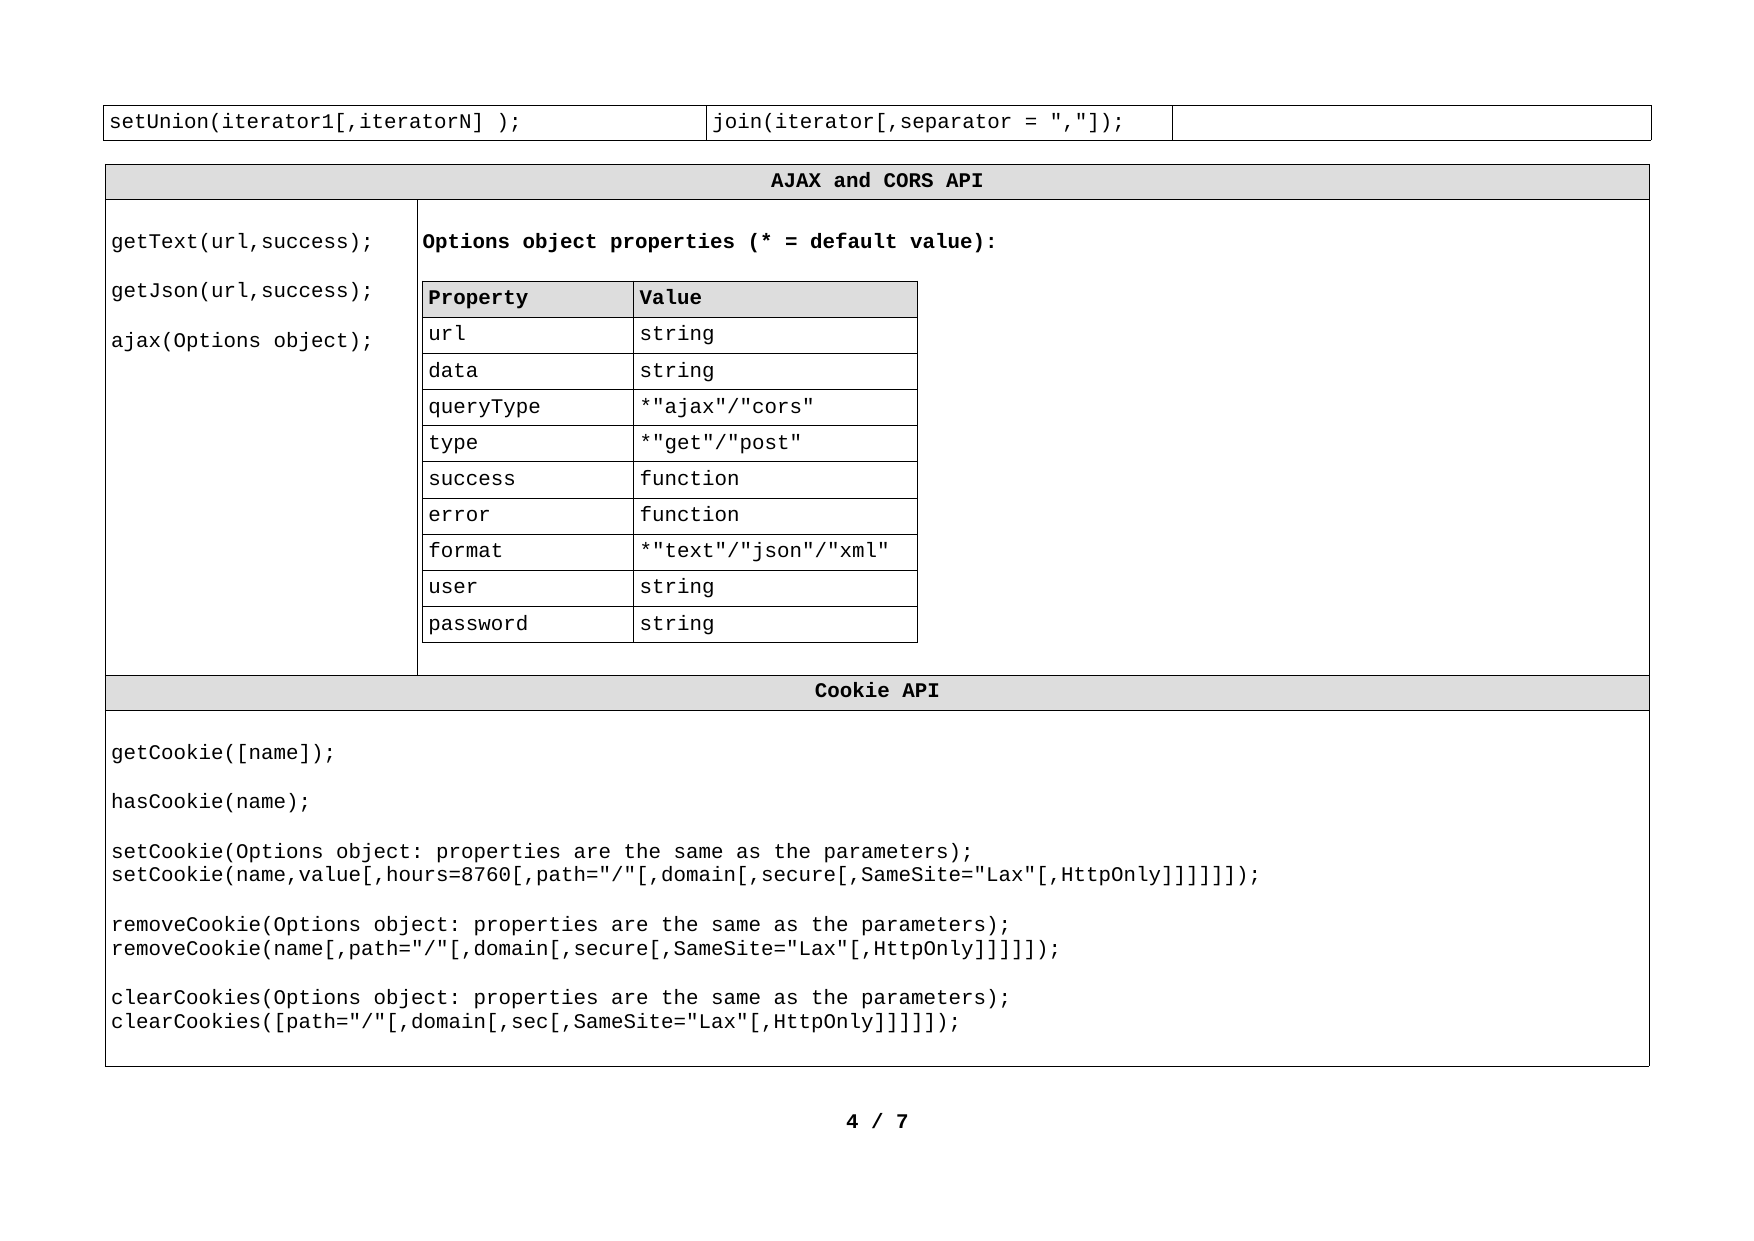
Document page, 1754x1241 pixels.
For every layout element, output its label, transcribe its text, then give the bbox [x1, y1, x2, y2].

table_cell Cookie API [106, 676, 1649, 710]
table_cell type [423, 426, 633, 461]
table_cell *"text"/"json"/"xml" [634, 535, 917, 570]
table_cell [1173, 106, 1651, 140]
table_cell data [423, 354, 633, 389]
table_cell *"get"/"post" [634, 426, 917, 461]
table_cell error [423, 499, 633, 533]
table_header Value [634, 282, 917, 317]
table_cell string [634, 318, 917, 353]
table_cell string [634, 607, 917, 642]
table_cell join(iterator[,separator = ","]); [707, 106, 1172, 140]
table_cell setUnion(iterator1[,iteratorN] ); [104, 106, 706, 140]
table_cell getText(url,success); getJson(url,success); ajax(Options object); [106, 200, 417, 675]
table_cell format [423, 535, 633, 570]
table_cell *"ajax"/"cors" [634, 390, 917, 425]
table_cell user [423, 571, 633, 606]
table_cell password [423, 607, 633, 642]
table_cell url [423, 318, 633, 353]
table_cell Options object properties (* = default value): [418, 200, 1649, 675]
table_cell function [634, 499, 917, 533]
table_cell function [634, 462, 917, 497]
table_header AJAX and CORS API [106, 165, 1649, 199]
table_header Property [423, 282, 633, 317]
table_cell string [634, 354, 917, 389]
table_cell queryType [423, 390, 633, 425]
table_cell success [423, 462, 633, 497]
table_cell string [634, 571, 917, 606]
table_cell getCookie([name]); hasCookie(name); setCookie(Options object: properties are the same as the parameters); setCookie(name,value[,hours=8760[,path="/"[,domain[,secure[,SameSite="Lax"[,HttpOnly]]]]]]); removeCookie(Options object: properties are the same as the parameters); removeCookie(name[,path="/"[,domain[,secure[,SameSite="Lax"[,HttpOnly]]]]]); clearCookies(Options object: properties are the same as the parameters); clearCookies([path="/"[,domain[,sec[,SameSite="Lax"[,HttpOnly]]]]]); [106, 711, 1649, 1066]
